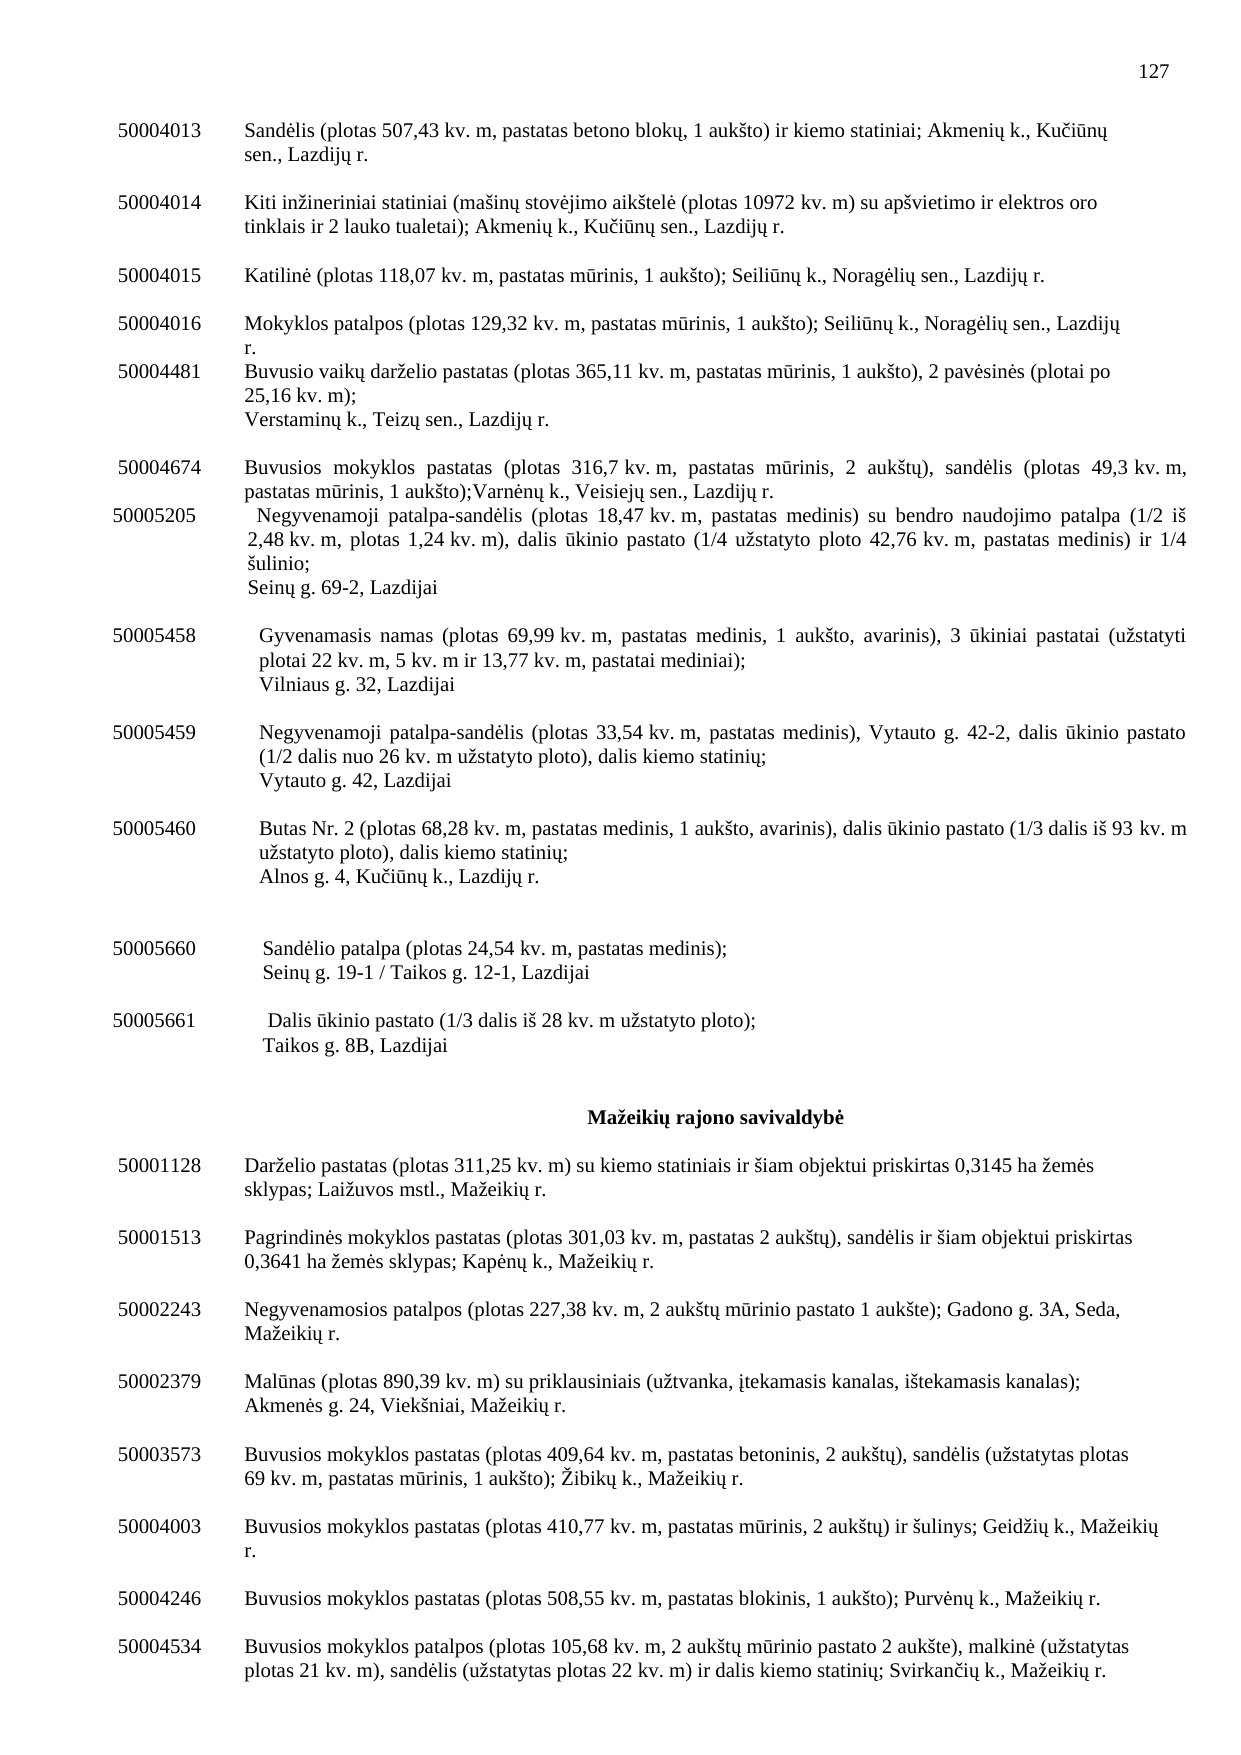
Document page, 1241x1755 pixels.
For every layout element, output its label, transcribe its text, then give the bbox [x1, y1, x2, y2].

table_cell Sandėlis (plotas 507,43 kv. m, pastatas betono blokų, 1 aukšto) ir kiemo statiniai; Akmenių k., Kučiūnų sen., Lazdijų r. [233, 118, 1148, 166]
table_cell 50004016 [101, 311, 233, 359]
table_cell [1198, 1562, 1207, 1586]
table_cell [101, 1081, 1198, 1105]
table_cell [1207, 1273, 1240, 1297]
table_cell [1207, 118, 1240, 166]
table_cell [1198, 166, 1207, 190]
table_cell [1178, 1586, 1192, 1610]
table_cell 50001128 [101, 1153, 233, 1201]
table_cell Sandėlio patalpa (plotas 24,54 kv. m, pastatas medinis); Seinų g. 19-1 / Taikos g. 12-1, Lazdijai [233, 936, 1198, 1008]
table_cell [1193, 190, 1198, 238]
table_cell [1193, 263, 1198, 287]
table_cell [1178, 1153, 1192, 1201]
table_cell [101, 239, 1198, 262]
table_cell Negyvenamoji patalpa-sandėlis (plotas 18,47 kv. m, pastatas medinis) su bendro naudojimo patalpa (1/2 iš 2,48 kv. m, plotas 1,24 kv. m), dalis ūkinio pastato (1/4 užstatyto ploto 42,76 kv. m, pastatas medinis) ir 1/4 šulinio; Seinų g. 69-2, Lazdijai [233, 503, 1198, 623]
table_cell [1207, 1562, 1240, 1586]
table_cell 50005459 [101, 720, 233, 816]
table_cell [101, 1562, 1198, 1586]
table_cell Mokyklos patalpos (plotas 129,32 kv. m, pastatas mūrinis, 1 aukšto); Seiliūnų k., Noragėlių sen., Lazdijų r. [233, 311, 1148, 359]
table_cell 50003573 [101, 1442, 233, 1490]
table_cell [1207, 1369, 1240, 1417]
table_cell [1163, 1153, 1178, 1201]
table_cell [1198, 190, 1207, 238]
table_cell [1198, 287, 1207, 311]
table_cell [101, 1201, 1198, 1225]
table_cell [1148, 1634, 1163, 1682]
table_cell [1163, 1225, 1178, 1273]
table_cell [1198, 1369, 1207, 1417]
table_cell 50004481 [101, 359, 233, 431]
table_cell [1193, 1297, 1198, 1345]
table_cell 50004003 [101, 1514, 233, 1562]
table_cell [1198, 239, 1207, 262]
table_cell [1148, 190, 1163, 238]
table_cell [1198, 624, 1207, 720]
table_cell [101, 1490, 1198, 1514]
table_cell [1198, 936, 1207, 1008]
table_cell 50005458 [101, 624, 233, 720]
table_cell Kiti inžineriniai statiniai (mašinų stovėjimo aikštelė (plotas 10972 kv. m) su apšvietimo ir elektros oro tinklais ir 2 lauko tualetai); Akmenių k., Kučiūnų sen., Lazdijų r. [233, 190, 1148, 238]
table_cell [1193, 1442, 1198, 1490]
table_cell [1148, 359, 1163, 431]
table_cell [101, 1418, 1198, 1442]
table_cell [101, 431, 1198, 455]
table_cell 50004014 [101, 190, 233, 238]
table_cell [1193, 1586, 1198, 1610]
table_cell Buvusio vaikų darželio pastatas (plotas 365,11 kv. m, pastatas mūrinis, 1 aukšto), 2 pavėsinės (plotai po 25,16 kv. m); Verstaminų k., Teizų sen., Lazdijų r. [233, 359, 1148, 431]
table_cell Negyvenamosios patalpos (plotas 227,38 kv. m, 2 aukštų mūrinio pastato 1 aukšte); Gadono g. 3A, Seda, Mažeikių r. [233, 1297, 1178, 1345]
table_cell [1207, 1514, 1240, 1562]
table_cell [1163, 1442, 1178, 1490]
table_cell [1193, 118, 1198, 166]
table_cell [1193, 1514, 1198, 1562]
table_cell [1163, 190, 1178, 238]
table_cell [1198, 118, 1207, 166]
table_cell [1163, 118, 1178, 166]
table_cell 50004674 [101, 455, 233, 503]
table_cell Malūnas (plotas 890,39 kv. m) su priklausiniais (užtvanka, įtekamasis kanalas, ištekamasis kanalas); Akmenės g. 24, Viekšniai, Mažeikių r. [233, 1369, 1148, 1417]
table_cell [1198, 1514, 1207, 1562]
table_cell [1198, 1081, 1207, 1105]
table_cell [1207, 1345, 1240, 1369]
table_cell [1193, 1634, 1198, 1682]
table_cell Buvusios mokyklos pastatas (plotas 316,7 kv. m, pastatas mūrinis, 2 aukštų), sandėlis (plotas 49,3 kv. m, pastatas mūrinis, 1 aukšto);Varnėnų k., Veisiejų sen., Lazdijų r. [233, 455, 1198, 503]
table_cell Pagrindinės mokyklos pastatas (plotas 301,03 kv. m, pastatas 2 aukštų), sandėlis ir šiam objektui priskirtas 0,3641 ha žemės sklypas; Kapėnų k., Mažeikių r. [233, 1225, 1148, 1273]
table_cell Darželio pastatas (plotas 311,25 kv. m) su kiemo statiniais ir šiam objektui priskirtas 0,3145 ha žemės sklypas; Laižuvos mstl., Mažeikių r. [233, 1153, 1148, 1201]
table_cell [1207, 1153, 1240, 1201]
table_cell [1198, 1273, 1207, 1297]
table_cell Buvusios mokyklos pastatas (plotas 508,55 kv. m, pastatas blokinis, 1 aukšto); Purvėnų k., Mažeikių r. [233, 1586, 1148, 1610]
table_cell [1207, 311, 1240, 359]
table_cell [1193, 1225, 1198, 1273]
table_cell [1198, 720, 1207, 816]
table_cell [1178, 359, 1192, 431]
table_cell [1207, 1081, 1240, 1105]
table_cell Buvusios mokyklos patalpos (plotas 105,68 kv. m, 2 aukštų mūrinio pastato 2 aukšte), malkinė (užstatytas plotas 21 kv. m), sandėlis (užstatytas plotas 22 kv. m) ir dalis kiemo statinių; Svirkančių k., Mažeikių r. [233, 1634, 1148, 1682]
table_cell [1148, 1586, 1163, 1610]
table_cell [1178, 190, 1192, 238]
table_cell [1198, 1345, 1207, 1369]
table_cell [1207, 239, 1240, 262]
table_cell [1163, 1634, 1178, 1682]
table_cell [1163, 263, 1178, 287]
table_cell [1207, 503, 1240, 623]
table_cell [1207, 263, 1240, 287]
table_cell [101, 1345, 1198, 1369]
table_cell [1198, 1418, 1207, 1442]
table_cell [101, 1105, 233, 1129]
table_cell [1198, 1442, 1207, 1490]
table_cell [1207, 190, 1240, 238]
table_cell [1178, 1225, 1192, 1273]
table_cell [1198, 1297, 1207, 1345]
table_cell [1198, 1634, 1207, 1682]
table_cell Buvusios mokyklos pastatas (plotas 410,77 kv. m, pastatas mūrinis, 2 aukštų) ir šulinys; Geidžių k., Mažeikių r. [233, 1514, 1178, 1562]
table_cell [1178, 1514, 1192, 1562]
table_cell 50004015 [101, 263, 233, 287]
table_cell 50004013 [101, 118, 233, 166]
table_cell [1207, 1610, 1240, 1634]
table_cell [1207, 624, 1240, 720]
table_cell 50005661 [101, 1009, 233, 1081]
table_cell [1207, 1225, 1240, 1273]
table_cell [1148, 263, 1163, 287]
table_cell [1198, 1490, 1207, 1514]
table_cell [1163, 1369, 1178, 1417]
table_cell [1148, 1442, 1163, 1490]
table_cell [1207, 359, 1240, 431]
table_cell [1178, 1634, 1192, 1682]
table_cell [1178, 1369, 1192, 1417]
table_cell [101, 1610, 1198, 1634]
table_cell Katilinė (plotas 118,07 kv. m, pastatas mūrinis, 1 aukšto); Seiliūnų k., Noragėlių sen., Lazdijų r. [233, 263, 1148, 287]
table_cell [1207, 1297, 1240, 1345]
table_cell Negyvenamoji patalpa-sandėlis (plotas 33,54 kv. m, pastatas medinis), Vytauto g. 42-2, dalis ūkinio pastato (1/2 dalis nuo 26 kv. m užstatyto ploto), dalis kiemo statinių; Vytauto g. 42, Lazdijai [233, 720, 1198, 816]
table_cell [1163, 1586, 1178, 1610]
table_cell [1163, 359, 1178, 431]
table_cell [1198, 1586, 1207, 1610]
table_cell 50005660 [101, 936, 233, 1008]
table_cell [1198, 1009, 1207, 1081]
table_cell [1207, 1634, 1240, 1682]
table_cell [1178, 263, 1192, 287]
table_cell [1207, 455, 1240, 503]
table_cell [1207, 1490, 1240, 1514]
table_cell [1198, 1153, 1207, 1201]
table_cell [1207, 1105, 1240, 1129]
table_cell [1148, 311, 1163, 359]
table_cell [1207, 720, 1240, 816]
table_cell [1198, 1105, 1207, 1129]
table_cell 50004246 [101, 1586, 233, 1610]
table_cell [1148, 1225, 1163, 1273]
table_cell [1207, 1442, 1240, 1490]
table_cell [1163, 311, 1178, 359]
table_cell [1178, 1297, 1192, 1345]
table_cell Buvusios mokyklos pastatas (plotas 409,64 kv. m, pastatas betoninis, 2 aukštų), sandėlis (užstatytas plotas 69 kv. m, pastatas mūrinis, 1 aukšto); Žibikų k., Mažeikių r. [233, 1442, 1148, 1490]
table_cell [1207, 287, 1240, 311]
table_cell [101, 287, 1198, 311]
table_cell Dalis ūkinio pastato (1/3 dalis iš 28 kv. m užstatyto ploto); Taikos g. 8B, Lazdijai [233, 1009, 1198, 1081]
table_cell 50005205 [101, 503, 233, 623]
table_cell [1198, 1201, 1207, 1225]
table_cell [1207, 1586, 1240, 1610]
table_cell [1178, 311, 1192, 359]
table_cell [1193, 1153, 1198, 1201]
table_cell [1198, 503, 1207, 623]
table_cell [1207, 1009, 1240, 1081]
table_cell Mažeikių rajono savivaldybė [233, 1105, 1198, 1129]
table_cell 50004534 [101, 1634, 233, 1682]
table_cell [1193, 1369, 1198, 1417]
table_cell [1198, 431, 1207, 455]
table_cell [1207, 431, 1240, 455]
table_cell [1148, 1153, 1163, 1201]
table_cell [101, 1273, 1198, 1297]
table_cell [101, 1129, 1198, 1153]
table_cell Butas Nr. 2 (plotas 68,28 kv. m, pastatas medinis, 1 aukšto, avarinis), dalis ūkinio pastato (1/3 dalis iš 93 kv. m užstatyto ploto), dalis kiemo statinių; Alnos g. 4, Kučiūnų k., Lazdijų r. [233, 816, 1198, 936]
table_cell [1193, 359, 1198, 431]
table_cell [1207, 936, 1240, 1008]
table_cell [1207, 816, 1240, 936]
table_cell [1198, 1129, 1207, 1153]
table_cell 50002379 [101, 1369, 233, 1417]
table_cell [1198, 1610, 1207, 1634]
table_cell [1198, 311, 1207, 359]
table_cell Gyvenamasis namas (plotas 69,99 kv. m, pastatas medinis, 1 aukšto, avarinis), 3 ūkiniai pastatai (užstatyti plotai 22 kv. m, 5 kv. m ir 13,77 kv. m, pastatai mediniai); Vilniaus g. 32, Lazdijai [233, 624, 1198, 720]
table_cell [1207, 1129, 1240, 1153]
table_cell 50002243 [101, 1297, 233, 1345]
table_cell [1193, 311, 1198, 359]
table_cell [1207, 1201, 1240, 1225]
table_cell [1148, 1369, 1163, 1417]
table_cell [1198, 263, 1207, 287]
table_cell [1148, 118, 1163, 166]
table_cell [1207, 1418, 1240, 1442]
table_cell [101, 166, 1198, 190]
table_cell 50001513 [101, 1225, 233, 1273]
table_cell 50005460 [101, 816, 233, 936]
table_cell [1198, 359, 1207, 431]
table_cell [1207, 166, 1240, 190]
table_cell [1198, 1225, 1207, 1273]
table_cell [1198, 816, 1207, 936]
table_cell [1178, 1442, 1192, 1490]
table_cell [1198, 455, 1207, 503]
table_cell [1178, 118, 1192, 166]
